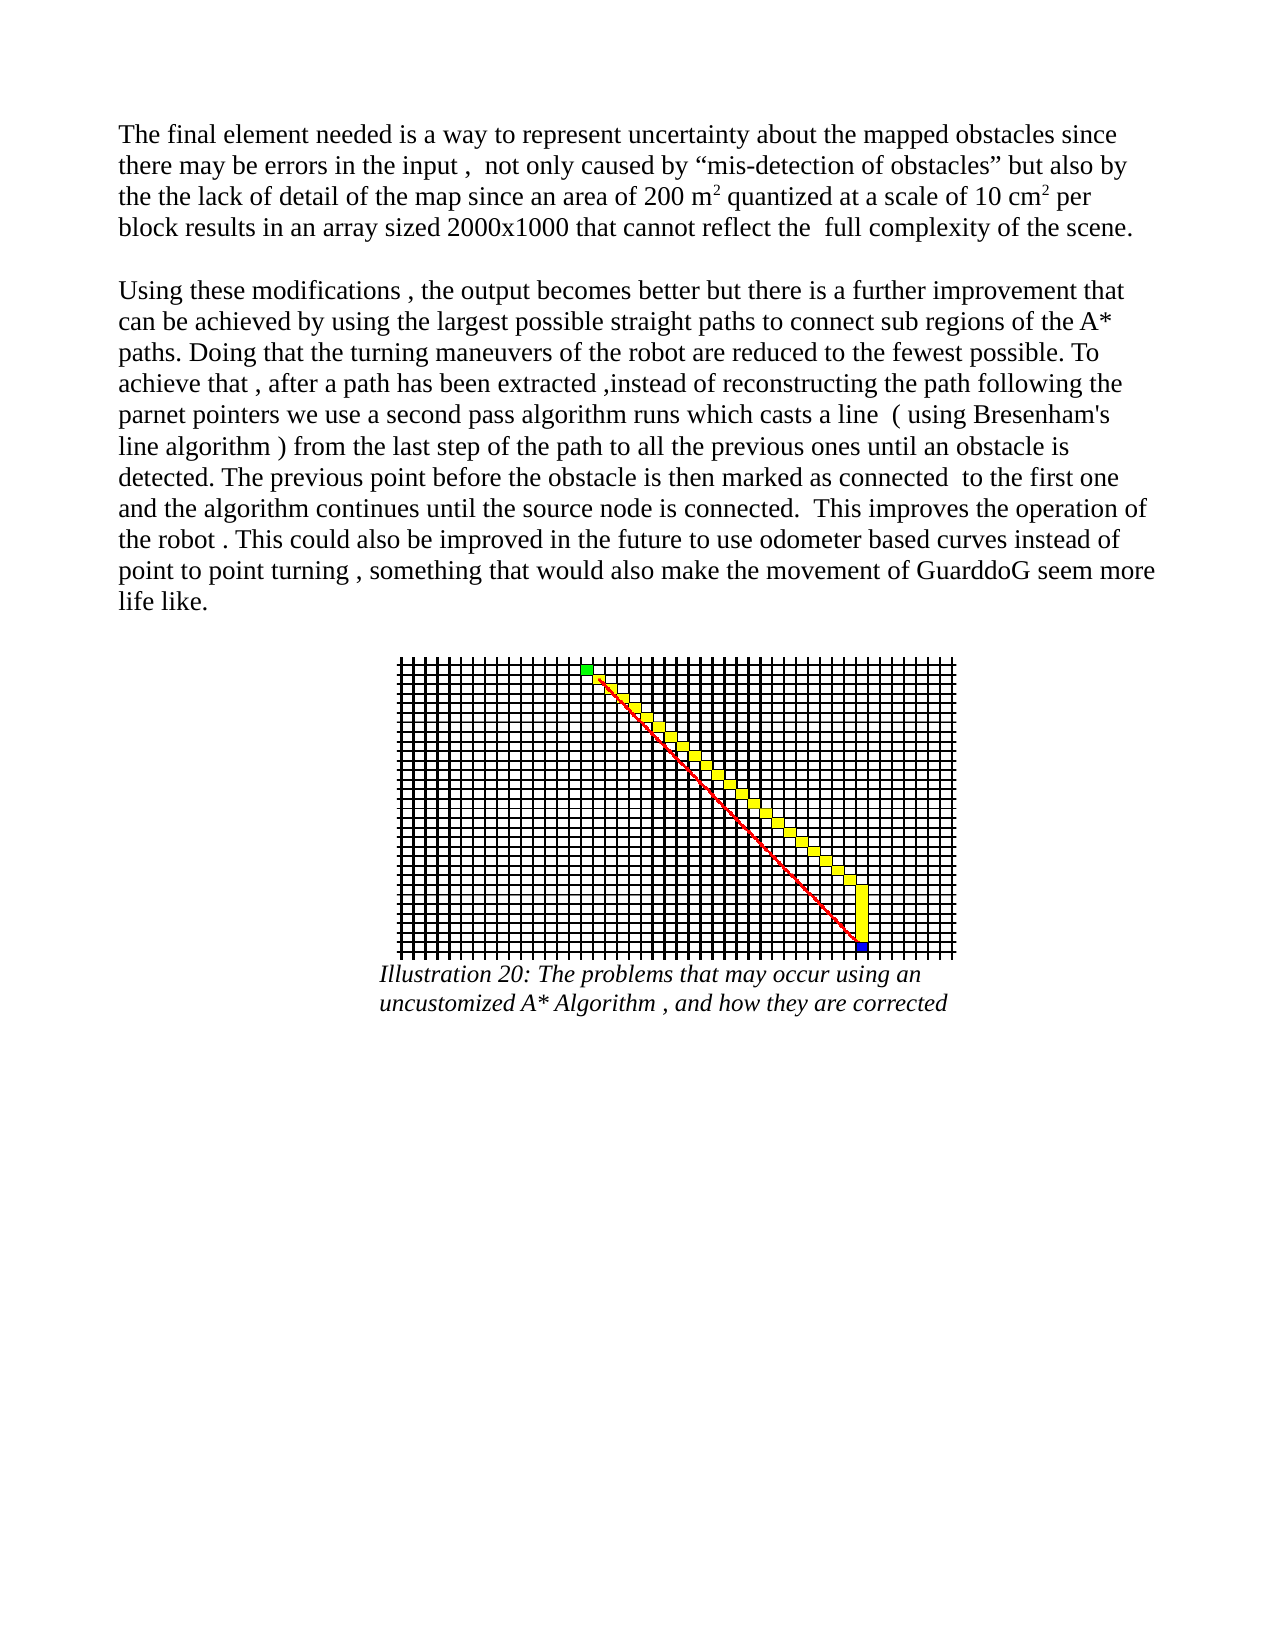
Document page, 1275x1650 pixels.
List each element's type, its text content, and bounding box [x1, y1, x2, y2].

picture [396, 657, 957, 960]
text The final element needed is a way to represent uncertainty about the mapped obstacles since there may be errors in the input , not only caused by “mis-detection of obstacles” but also by the the lack of detail of the map since an area of 200 m2 quantized at a scale of 10 cm2 per block results in an array sized 2000x1000 that cannot reflect the full complexity of the scene. [118, 118, 1157, 243]
text Illustration 20: The problems that may occur using an uncustomized A* Algorithm , and how they are corrected [379, 658, 974, 1017]
text Using these modifications , the output becomes better but there is a further improvement that can be achieved by using the largest possible straight paths to connect sub regions of the A* paths. Doing that the turning maneuvers of the robot are reduced to the fewest possible. To achieve that , after a path has been extracted ,instead of reconstructing the path following the parnet pointers we use a second pass algorithm runs which casts a line ( using Bresenham's line algorithm ) from the last step of the path to all the previous ones until an obstacle is detected. The previous point before the obstacle is then marked as connected to the first one and the algorithm continues until the source node is connected. This improves the operation of the robot . This could also be improved in the future to use odometer based curves instead of point to point turning , something that would also make the movement of GuarddoG seem more life like. [118, 274, 1157, 616]
